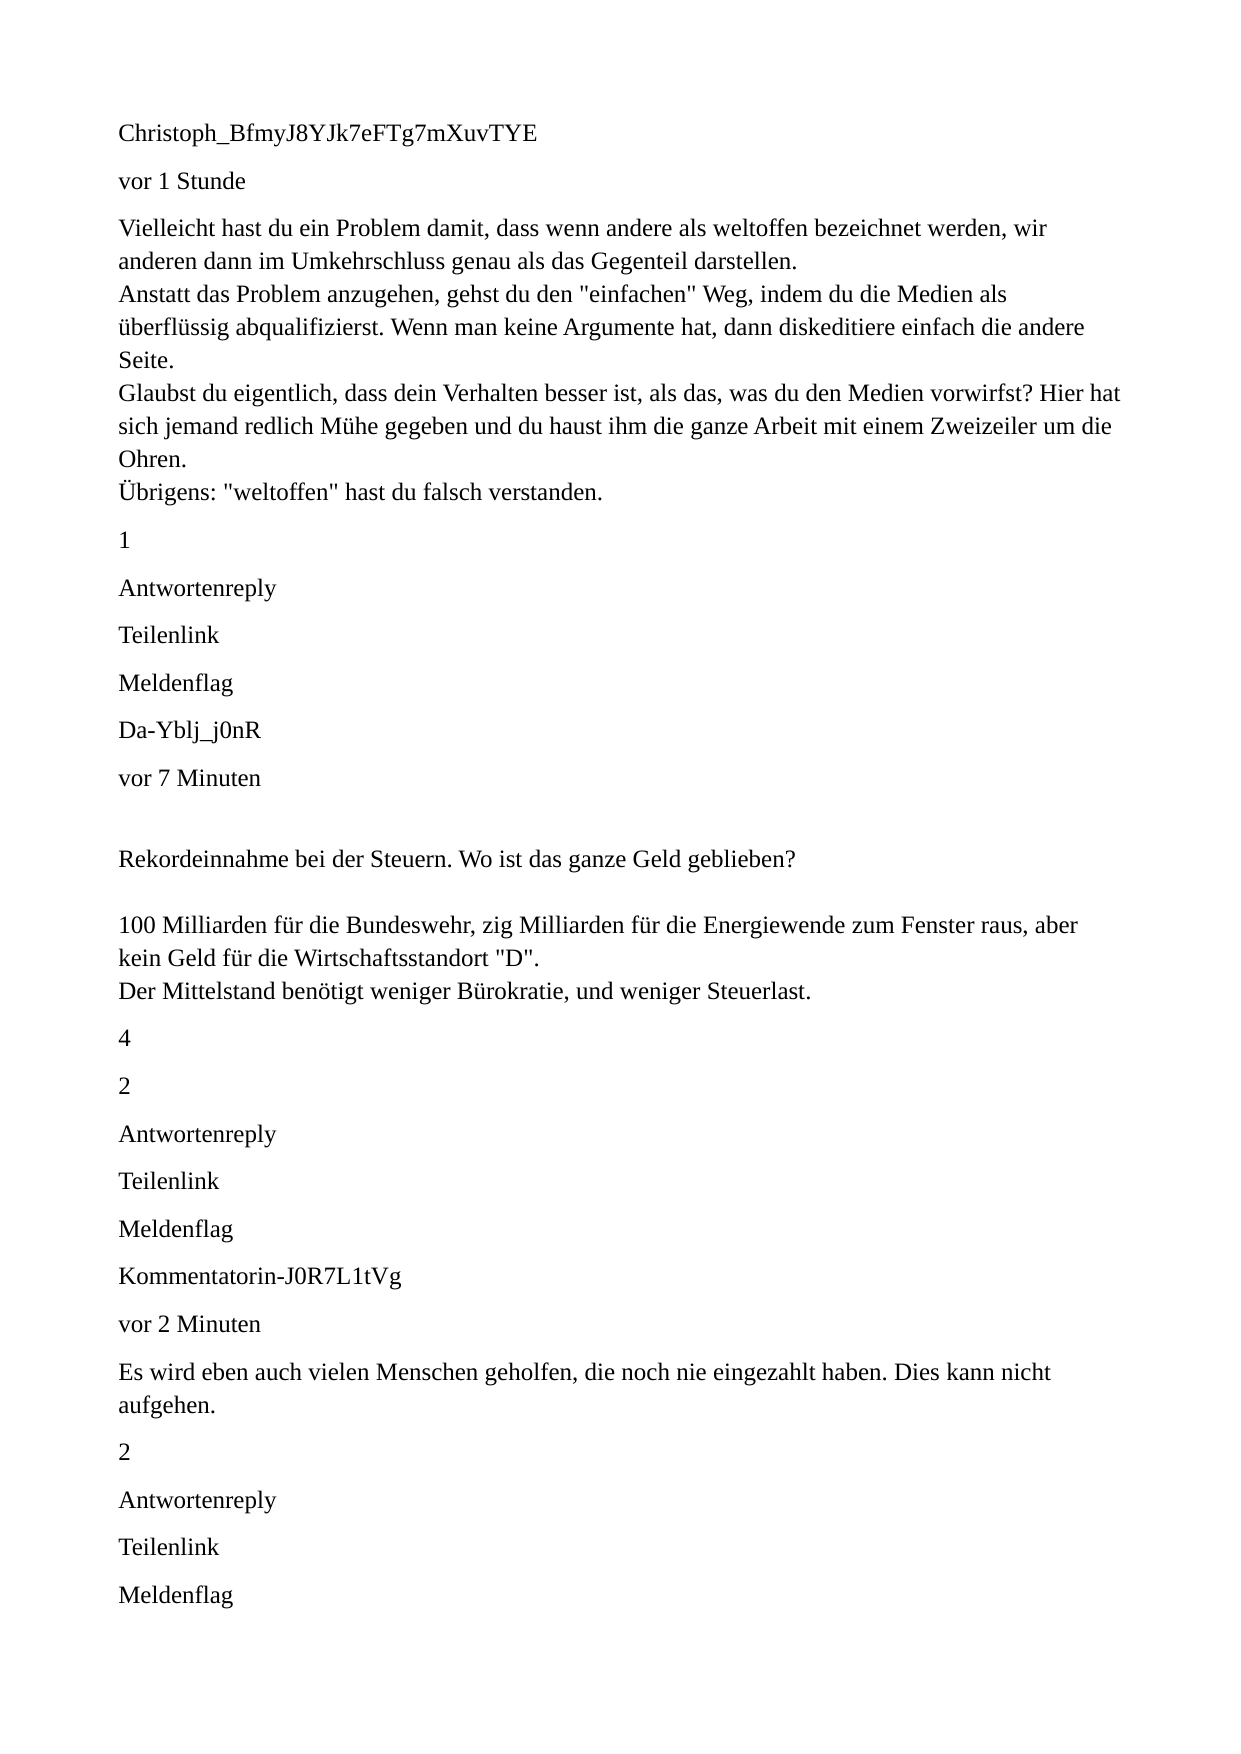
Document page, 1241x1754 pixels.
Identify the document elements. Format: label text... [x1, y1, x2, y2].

text 2 [118, 1437, 1122, 1466]
text Meldenflag [118, 1580, 1122, 1609]
text 2 [118, 1071, 1122, 1100]
text Rekordeinnahme bei der Steuern. Wo ist das ganze Geld geblieben? 100 Milliarden für die Bundeswehr, zig Milliarden für die Energiewende zum Fenster raus, aber kein Geld für die Wirtschaftsstandort "D". Der Mittelstand benötigt weniger Bürokratie, und weniger Steuerlast. [118, 811, 1122, 1004]
text Meldenflag [118, 668, 1122, 697]
text Antwortenreply [118, 573, 1122, 601]
text Da-Yblj_j0nR [118, 716, 1122, 744]
text Teilenlink [118, 1166, 1122, 1195]
text vor 7 Minuten [118, 763, 1122, 792]
text Antwortenreply [118, 1119, 1122, 1147]
text Teilenlink [118, 1532, 1122, 1561]
text Meldenflag [118, 1214, 1122, 1243]
text 1 [118, 525, 1122, 554]
text Teilenlink [118, 620, 1122, 649]
text vor 2 Minuten [118, 1309, 1122, 1338]
text Kommentatorin-J0R7L1tVg [118, 1261, 1122, 1290]
text Antwortenreply [118, 1485, 1122, 1514]
text 4 [118, 1023, 1122, 1052]
text Christoph_BfmyJ8YJk7eFTg7mXuvTYE [118, 118, 1122, 147]
text Es wird eben auch vielen Menschen geholfen, die noch nie eingezahlt haben. Dies kann nicht aufgehen. [118, 1357, 1122, 1418]
text vor 1 Stunde [118, 166, 1122, 194]
text Vielleicht hast du ein Problem damit, dass wenn andere als weltoffen bezeichnet werden, wir anderen dann im Umkehrschluss genau als das Gegenteil darstellen. Anstatt das Problem anzugehen, gehst du den "einfachen" Weg, indem du die Medien als überflüssig abqualifizierst. Wenn man keine Argumente hat, dann diskeditiere einfach die andere Seite. Glaubst du eigentlich, dass dein Verhalten besser ist, als das, was du den Medien vorwirfst? Hier hat sich jemand redlich Mühe gegeben und du haust ihm die ganze Arbeit mit einem Zweizeiler um die Ohren. Übrigens: "weltoffen" hast du falsch verstanden. [118, 213, 1122, 506]
